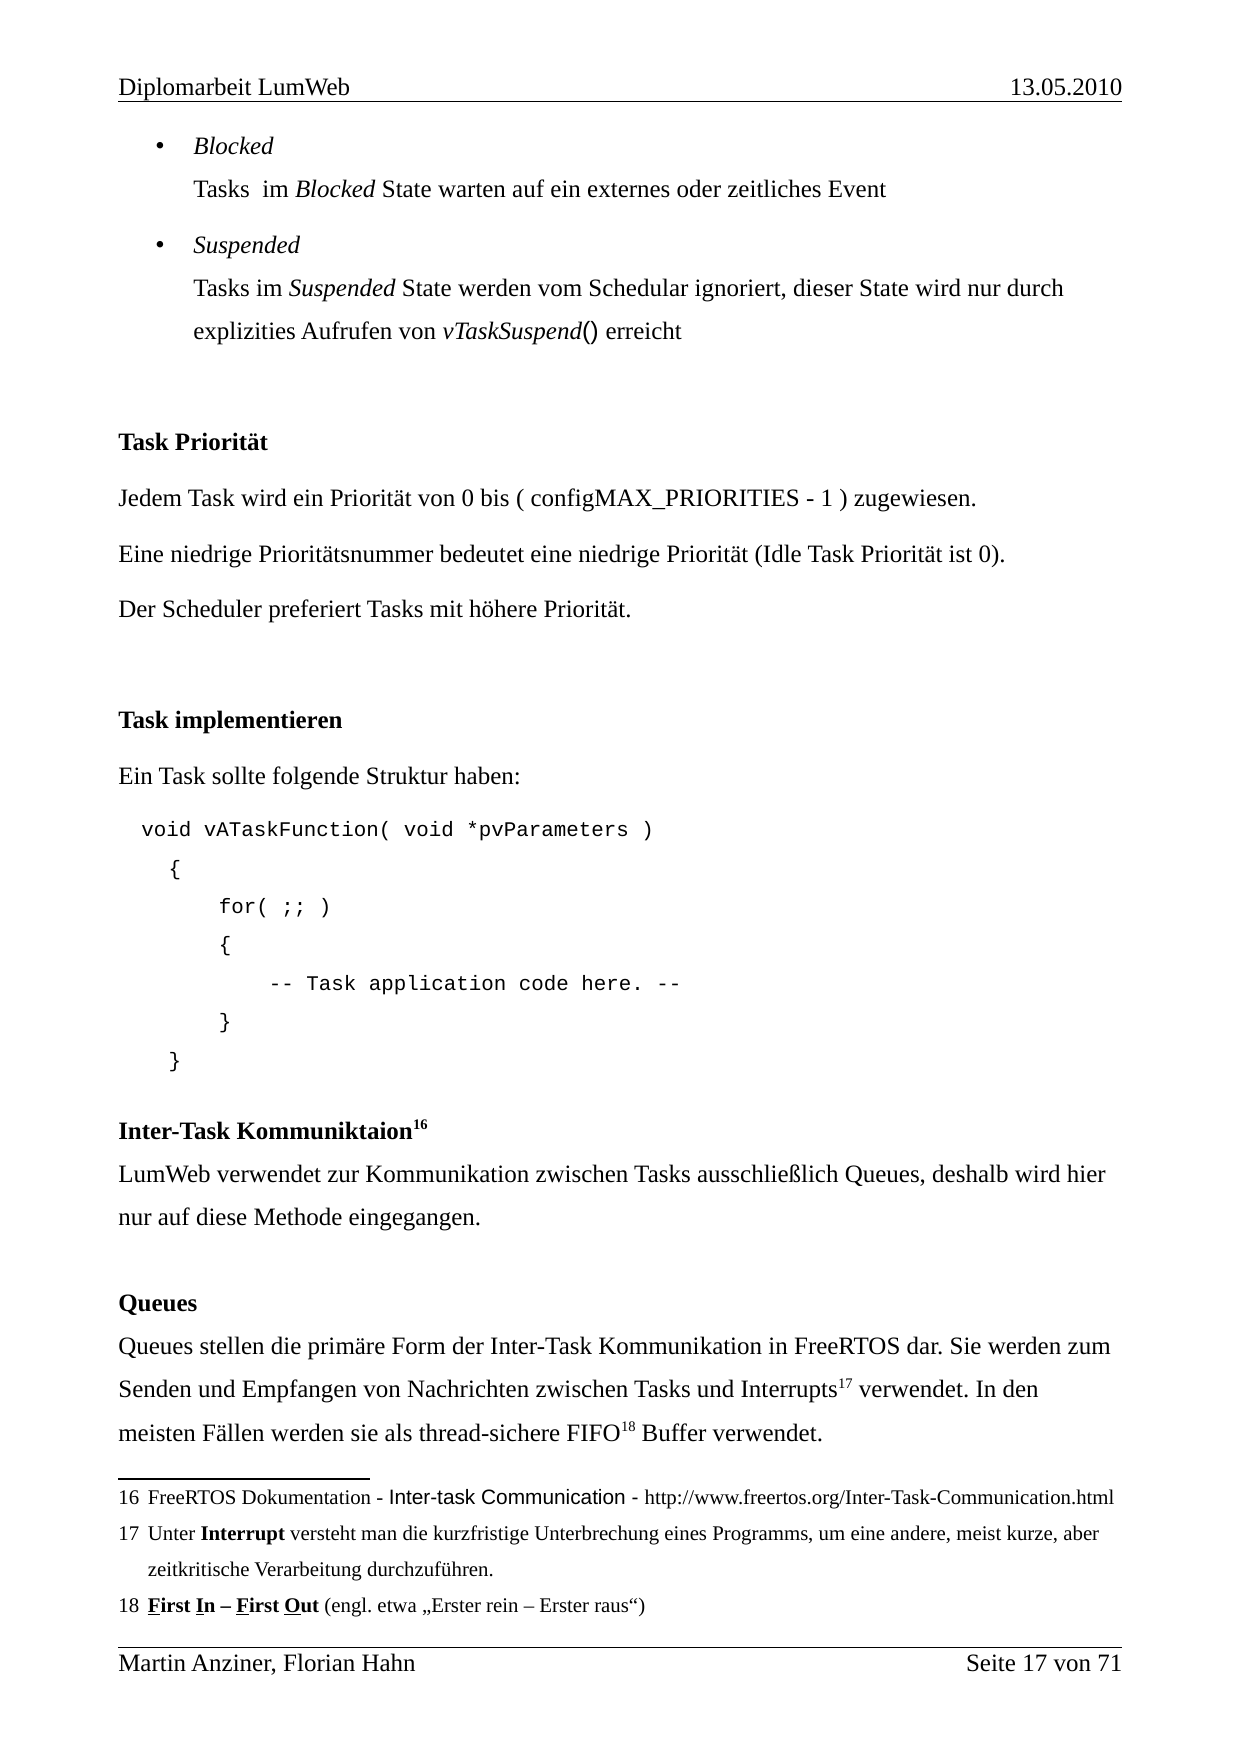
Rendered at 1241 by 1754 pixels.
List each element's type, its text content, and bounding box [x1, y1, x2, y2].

text } [118, 1009, 1122, 1035]
text for( ;; ) [118, 894, 1122, 920]
list Suspended Tasks im Suspended State werden vom Schedular ignoriert, dieser State wird nur durch explizities Aufrufen von vTaskSuspend() erreicht [156, 230, 1122, 345]
list Blocked Tasks im Blocked State warten auf ein externes oder zeitliches Event [156, 131, 1122, 203]
text Unter Interrupt versteht man die kurzfristige Unterbrechung eines Programms, um eine andere, meist kurze, aber zeitkritische Verarbeitung durchzuführen. [118, 1521, 1122, 1581]
text Queues stellen die primäre Form der Inter-Task Kommunikation in FreeRTOS dar. Sie werden zum Senden und Empfangen von Nachrichten zwischen Tasks und Interrupts verwendet. In den meisten Fällen werden sie als thread-sichere FIFO Buffer verwendet. [118, 1331, 1122, 1446]
text Inter-Task Kommuniktaion [118, 1116, 1122, 1144]
text } [118, 1048, 1122, 1073]
text Queues [118, 1288, 1122, 1317]
text First In – First Out (engl. etwa „Erster rein – Erster raus“) [118, 1593, 1122, 1617]
text Der Scheduler preferiert Tasks mit höhere Priorität. [118, 594, 1122, 623]
text void vATaskFunction( void *pvParameters ) [118, 817, 1122, 843]
text FreeRTOS Dokumentation - Inter-task Communication - http://www.freertos.org/Inter-Task-Communication.html [118, 1485, 1122, 1509]
text Ein Task sollte folgende Struktur haben: [118, 761, 1122, 790]
text Jedem Task wird ein Priorität von 0 bis ( configMAX_PRIORITIES - 1 ) zugewiesen. [118, 483, 1122, 512]
text { [118, 932, 1122, 958]
text { [118, 856, 1122, 881]
text -- Task application code here. -- [118, 971, 1122, 997]
text Eine niedrige Prioritätsnummer bedeutet eine niedrige Priorität (Idle Task Priorität ist 0). [118, 539, 1122, 567]
text Task Priorität [118, 427, 1122, 456]
text Task implementieren [118, 706, 1122, 734]
text LumWeb verwendet zur Kommunikation zwischen Tasks ausschließlich Queues, deshalb wird hier nur auf diese Methode eingegangen. [118, 1159, 1122, 1231]
